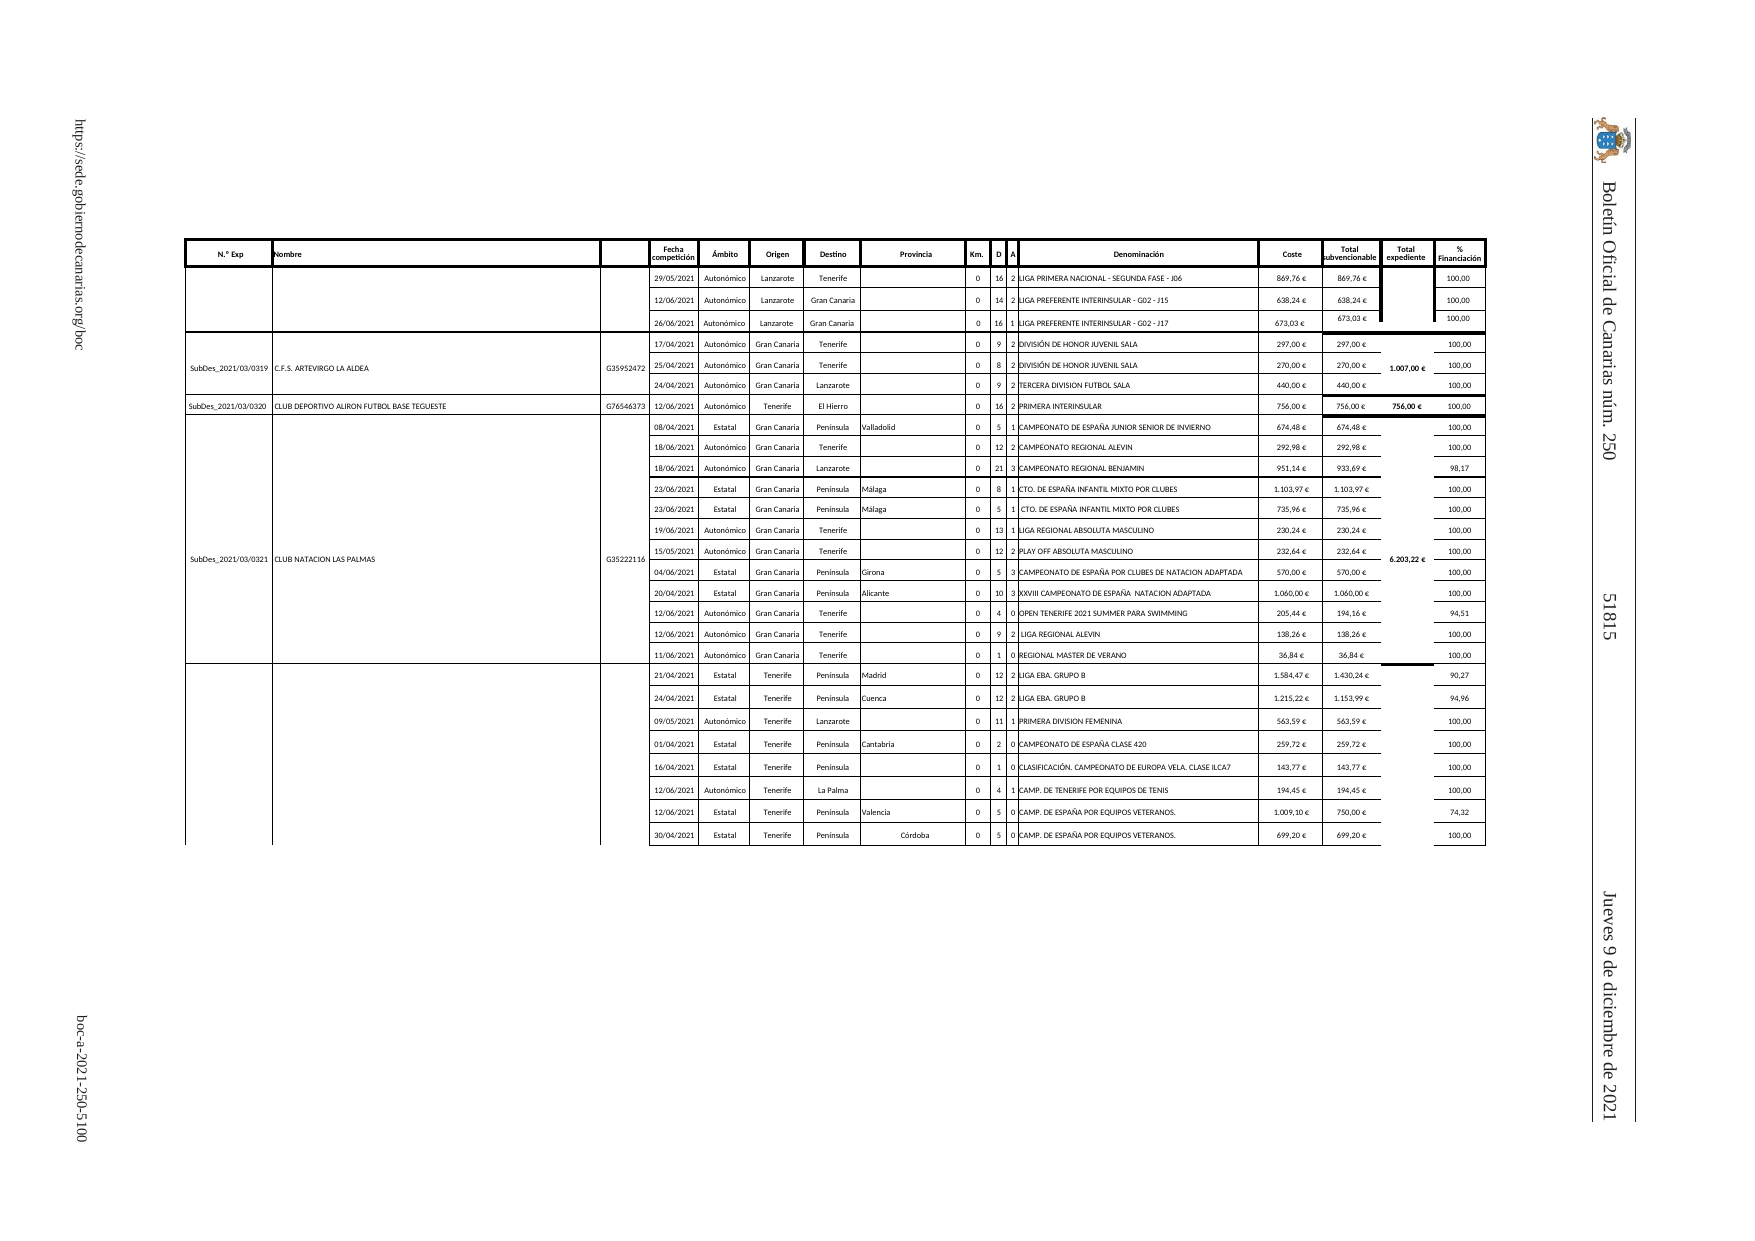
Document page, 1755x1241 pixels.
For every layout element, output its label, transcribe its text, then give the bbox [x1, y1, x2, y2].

table_cell [861, 602, 965, 622]
table_cell 1.584,47 € [1259, 664, 1322, 685]
table_cell 0 [966, 457, 990, 476]
table_cell 933,69 € [1323, 457, 1381, 476]
table_cell 9 [991, 374, 1006, 393]
table_cell 100,00 [1434, 478, 1485, 497]
table_cell 16 [991, 395, 1006, 414]
table_cell 90,27 [1434, 664, 1485, 685]
table_cell 1 [1007, 777, 1018, 799]
table_cell 12 [991, 540, 1006, 559]
table_cell [861, 540, 965, 559]
table_cell 100,00 [1434, 519, 1485, 539]
table_cell LIGA PREFERENTE INTERINSULAR - G02 - J15 [1019, 288, 1258, 310]
table_header Denominación [1020, 241, 1257, 265]
table_cell 1 [1007, 415, 1018, 435]
table_header Nombre [274, 241, 599, 265]
table_cell Península [804, 664, 860, 685]
table_cell 16/04/2021 [650, 754, 698, 776]
table_cell [1323, 322, 1485, 331]
table_header [602, 241, 648, 265]
table_cell LIGA EBA. GRUPO B [1019, 664, 1258, 685]
table_cell [861, 353, 965, 373]
text https://sede.gobiernodecanarias.org/boc [72, 119, 89, 352]
table_cell 0 [966, 415, 990, 435]
table_cell 0 [966, 498, 990, 518]
table_cell La Palma [804, 777, 860, 799]
table_cell CLASIFICACIÓN. CAMPEONATO DE EUROPA VELA. CLASE ILCA7 [1019, 754, 1258, 776]
table_cell 1.153,99 € [1323, 686, 1381, 708]
table_cell Autonómico [699, 288, 749, 310]
text boc-a-2021-250-5100 [74, 1016, 91, 1145]
table_cell 9 [991, 333, 1006, 352]
table_header D [992, 241, 1005, 265]
table_cell 1 [1007, 311, 1018, 331]
table_header Ámbito [700, 241, 748, 265]
table_cell 5 [991, 560, 1006, 580]
table_cell [861, 436, 965, 456]
table_cell 08/04/2021 [650, 415, 698, 435]
table_cell 14 [991, 288, 1006, 310]
table_cell Tenerife [804, 540, 860, 559]
table_cell Tenerife [750, 754, 803, 776]
table_cell Península [804, 560, 860, 580]
table_cell 9 [991, 623, 1006, 642]
table_cell [601, 268, 649, 331]
table_cell 0 [966, 288, 990, 310]
table_cell Estatal [699, 560, 749, 580]
table_cell 570,00 € [1323, 560, 1381, 580]
table_cell 0 [966, 560, 990, 580]
table_cell Autonómico [699, 353, 749, 373]
table_cell 232,64 € [1259, 540, 1322, 559]
table_cell 673,03 € [1259, 311, 1322, 331]
table_cell [861, 374, 965, 393]
table_cell 1 [1007, 498, 1018, 518]
table_cell Lanzarote [804, 374, 860, 393]
table_cell [861, 395, 965, 414]
table_cell SubDes_2021/03/0320 [186, 395, 272, 414]
table_cell Alicante [861, 581, 965, 601]
table_cell 12/06/2021 [650, 288, 698, 310]
table_cell 750,00 € [1323, 800, 1381, 822]
table_cell 26/06/2021 [650, 311, 698, 331]
table_cell 8 [991, 478, 1006, 497]
table_cell LIGA PREFERENTE INTERINSULAR - G02 - J17 [1019, 311, 1258, 331]
table_cell 0 [966, 333, 990, 352]
table_cell 12/06/2021 [650, 602, 698, 622]
table_header Fecha competición [651, 241, 697, 265]
table_cell Tenerife [750, 709, 803, 730]
table_header Total expediente [1383, 241, 1433, 265]
table_cell Tenerife [804, 602, 860, 622]
table_cell LIGA EBA. GRUPO B [1019, 686, 1258, 708]
table_cell Estatal [699, 581, 749, 601]
table_cell Gran Canaria [750, 498, 803, 518]
table_cell CLUB NATACION LAS PALMAS [273, 415, 600, 663]
table_cell 674,48 € [1323, 418, 1381, 435]
table_cell 100,00 [1434, 560, 1485, 580]
table_cell 3 [1007, 457, 1018, 476]
table_cell 0 [966, 602, 990, 622]
table_cell Gran Canaria [750, 540, 803, 559]
table_cell 100,00 [1434, 335, 1485, 352]
table_cell 100,00 [1434, 374, 1485, 393]
table_cell 138,26 € [1323, 623, 1381, 642]
table_cell Península [804, 498, 860, 518]
table_cell 0 [966, 374, 990, 393]
table_cell Lanzarote [804, 457, 860, 476]
table_cell 2 [1007, 395, 1018, 414]
table_cell G35222116 [601, 415, 649, 663]
table_cell Gran Canaria [804, 288, 860, 310]
table_header Provincia [862, 241, 964, 265]
table_cell Tenerife [750, 395, 803, 414]
table_cell 0 [966, 709, 990, 730]
text 51815 [1600, 593, 1621, 642]
table_header Total subvencionable [1324, 241, 1379, 265]
table_cell Estatal [699, 664, 749, 685]
table_cell 0 [966, 268, 990, 287]
table_cell 100,00 [1434, 777, 1485, 799]
table_cell Gran Canaria [804, 311, 860, 331]
table_header Origen [751, 241, 802, 265]
table_cell 11 [991, 709, 1006, 730]
table_cell 15/05/2021 [650, 540, 698, 559]
table_cell 21/04/2021 [650, 664, 698, 685]
table_cell 5 [991, 415, 1006, 435]
table_cell 259,72 € [1323, 731, 1381, 753]
table_cell CAMPEONATO DE ESPAÑA JUNIOR SENIOR DE INVIERNO [1019, 415, 1258, 435]
table_cell [1383, 268, 1433, 322]
table_cell 297,00 € [1259, 333, 1322, 352]
table_cell CAMPEONATO DE ESPAÑA POR CLUBES DE NATACION ADAPTADA [1019, 560, 1258, 580]
table_cell Estatal [699, 498, 749, 518]
table_cell 100,00 [1434, 731, 1485, 753]
table_cell SubDes_2021/03/0319 [186, 333, 272, 393]
table_cell 100,00 [1434, 823, 1485, 844]
table_cell 0 [966, 664, 990, 685]
table_cell Autonómico [699, 777, 749, 799]
table_header A [1008, 241, 1017, 265]
table_cell 951,14 € [1259, 457, 1322, 476]
table_cell 2 [991, 731, 1006, 753]
table_cell 0 [966, 353, 990, 373]
table_cell 3 [1007, 581, 1018, 601]
table_cell [861, 311, 965, 331]
table_cell Tenerife [750, 777, 803, 799]
table_cell Autonómico [699, 623, 749, 642]
table_cell 0 [966, 686, 990, 708]
table_cell 292,98 € [1323, 436, 1381, 456]
table_cell Gran Canaria [750, 581, 803, 601]
table_cell CAMPEONATO REGIONAL ALEVIN [1019, 436, 1258, 456]
table_cell 0 [966, 519, 990, 539]
table_cell Valladolid [861, 415, 965, 435]
table_cell Estatal [699, 415, 749, 435]
table_cell [861, 457, 965, 476]
table_cell 0 [966, 581, 990, 601]
table_cell Península [804, 754, 860, 776]
table_cell 230,24 € [1323, 519, 1381, 539]
table_cell 10 [991, 581, 1006, 601]
table_cell 100,00 [1434, 709, 1485, 730]
table_cell [861, 623, 965, 642]
table_cell 2 [1007, 288, 1018, 310]
table_cell Península [804, 581, 860, 601]
table_cell 0 [966, 540, 990, 559]
table_cell 1.060,00 € [1323, 581, 1381, 601]
table_cell 100,00 [1436, 311, 1485, 322]
table_cell 232,64 € [1323, 540, 1381, 559]
table_cell [861, 777, 965, 799]
table_cell Tenerife [750, 800, 803, 822]
table_cell CAMPEONATO REGIONAL BENJAMIN [1019, 457, 1258, 476]
table_cell 735,96 € [1323, 498, 1381, 518]
table_cell Málaga [861, 498, 965, 518]
table_cell 16 [991, 311, 1006, 331]
table_cell Península [804, 478, 860, 497]
table_cell Autonómico [699, 311, 749, 331]
table_cell 1.430,24 € [1323, 664, 1381, 685]
table_cell 0 [966, 623, 990, 642]
table_cell [1381, 666, 1434, 844]
table_cell 29/05/2021 [650, 268, 698, 287]
table_cell 20/04/2021 [650, 581, 698, 601]
table_cell 100,00 [1434, 581, 1485, 601]
table_cell Gran Canaria [750, 333, 803, 352]
table_cell Lanzarote [750, 268, 803, 287]
table_cell 30/04/2021 [650, 823, 698, 844]
table_cell 100,00 [1434, 353, 1485, 373]
table_cell 138,26 € [1259, 623, 1322, 642]
table_cell 94,51 [1434, 602, 1485, 622]
table_cell [861, 709, 965, 730]
table_cell Estatal [699, 731, 749, 753]
table_cell Autonómico [699, 519, 749, 539]
table_cell 1.103,97 € [1259, 478, 1322, 497]
table_cell 0 [966, 311, 990, 331]
table_cell 292,98 € [1259, 436, 1322, 456]
table_cell 0 [966, 800, 990, 822]
table_cell 0 [1007, 823, 1018, 844]
table_cell Lanzarote [804, 709, 860, 730]
table_cell 5 [991, 800, 1006, 822]
table_cell 12 [991, 686, 1006, 708]
table_cell Gran Canaria [750, 643, 803, 663]
table_cell Gran Canaria [750, 560, 803, 580]
table_cell 24/04/2021 [650, 374, 698, 393]
table_cell 21 [991, 457, 1006, 476]
table_cell C.F.S. ARTEVIRGO LA ALDEA [273, 333, 600, 393]
table_cell [861, 333, 965, 352]
table_cell 638,24 € [1323, 288, 1379, 310]
table_cell Autonómico [699, 374, 749, 393]
table_cell CAMP. DE ESPAÑA POR EQUIPOS VETERANOS. [1019, 823, 1258, 844]
table_cell [861, 519, 965, 539]
table_cell 1.103,97 € [1323, 478, 1381, 497]
table_header Km. [967, 241, 989, 265]
table_cell 143,77 € [1323, 754, 1381, 776]
table_cell Tenerife [804, 333, 860, 352]
table_cell [861, 268, 965, 287]
table_cell Península [804, 731, 860, 753]
table_cell Tenerife [804, 519, 860, 539]
table_cell 194,16 € [1323, 602, 1381, 622]
table_cell CAMPEONATO DE ESPAÑA CLASE 420 [1019, 731, 1258, 753]
table_cell 4 [991, 602, 1006, 622]
table_cell CAMP. DE ESPAÑA POR EQUIPOS VETERANOS. [1019, 800, 1258, 822]
table_cell CAMP. DE TENERIFE POR EQUIPOS DE TENIS [1019, 777, 1258, 799]
table_cell Gran Canaria [750, 478, 803, 497]
table_cell 23/06/2021 [650, 478, 698, 497]
table_cell Gran Canaria [750, 415, 803, 435]
table_cell 12/06/2021 [650, 395, 698, 414]
table_cell TERCERA DIVISION FUTBOL SALA [1019, 374, 1258, 393]
table_cell 869,76 € [1323, 268, 1379, 287]
table_cell Autonómico [699, 457, 749, 476]
table_cell 100,00 [1434, 498, 1485, 518]
table_cell [861, 643, 965, 663]
table_cell PRIMERA INTERINSULAR [1019, 395, 1258, 414]
table_cell 94,96 [1434, 686, 1485, 708]
table_cell Península [804, 686, 860, 708]
table_cell 869,76 € [1259, 268, 1322, 287]
table_cell 12/06/2021 [650, 800, 698, 822]
table_cell 143,77 € [1259, 754, 1322, 776]
table_cell 756,00 € [1259, 395, 1322, 414]
table_cell [861, 754, 965, 776]
table_cell PRIMERA DIVISION FEMENINA [1019, 709, 1258, 730]
table_cell 2 [1007, 333, 1018, 352]
table_cell 74,32 [1434, 800, 1485, 822]
table_cell [273, 268, 600, 331]
table_cell 0 [966, 436, 990, 456]
table_cell 12 [991, 664, 1006, 685]
table_cell LIGA PRIMERA NACIONAL - SEGUNDA FASE - J06 [1019, 268, 1258, 287]
table_cell 18/06/2021 [650, 436, 698, 456]
table_cell Gran Canaria [750, 623, 803, 642]
table_cell 4 [991, 777, 1006, 799]
table_cell 100,00 [1434, 540, 1485, 559]
table_cell 1.007,00 € [1381, 335, 1434, 393]
table_cell 1 [991, 643, 1006, 663]
table_cell 100,00 [1434, 436, 1485, 456]
table_cell 2 [1007, 686, 1018, 708]
table_cell Tenerife [750, 664, 803, 685]
table_cell 440,00 € [1323, 374, 1381, 393]
table_cell Estatal [699, 754, 749, 776]
table_cell 440,00 € [1259, 374, 1322, 393]
table_cell 18/06/2021 [650, 457, 698, 476]
table_cell Tenerife [750, 686, 803, 708]
table_cell [273, 664, 600, 844]
table_cell Estatal [699, 686, 749, 708]
table_cell 100,00 [1434, 623, 1485, 642]
table_cell Lanzarote [750, 288, 803, 310]
table_cell 3 [1007, 560, 1018, 580]
table_cell 100,00 [1434, 418, 1485, 435]
table_cell 1.215,22 € [1259, 686, 1322, 708]
table_cell 0 [1007, 731, 1018, 753]
table_cell 1 [1007, 519, 1018, 539]
table_cell 100,00 [1436, 268, 1485, 287]
table_cell CTO. DE ESPAÑA INFANTIL MIXTO POR CLUBES [1019, 478, 1258, 497]
table_cell Gran Canaria [750, 457, 803, 476]
table_cell Estatal [699, 800, 749, 822]
table_cell 2 [1007, 268, 1018, 287]
table_cell Autonómico [699, 709, 749, 730]
table_cell Tenerife [804, 268, 860, 287]
table_cell DIVISIÓN DE HONOR JUVENIL SALA [1019, 333, 1258, 352]
table_cell 100,00 [1434, 754, 1485, 776]
table_cell 270,00 € [1323, 353, 1381, 373]
table_cell 0 [966, 478, 990, 497]
table_cell Tenerife [804, 353, 860, 373]
table_cell Autonómico [699, 602, 749, 622]
table_cell Lanzarote [750, 311, 803, 331]
table_cell Península [804, 800, 860, 822]
table_cell 674,48 € [1259, 415, 1322, 435]
table_cell OPEN TENERIFE 2021 SUMMER PARA SWIMMING [1019, 602, 1258, 622]
table_cell G76546373 [601, 395, 649, 414]
table_cell Girona [861, 560, 965, 580]
table_cell CLUB DEPORTIVO ALIRON FUTBOL BASE TEGUESTE [273, 395, 600, 414]
table_cell 25/04/2021 [650, 353, 698, 373]
table_cell Cantabria [861, 731, 965, 753]
table_cell 100,00 [1436, 288, 1485, 310]
table_cell 0 [1007, 643, 1018, 663]
table_cell 36,84 € [1323, 643, 1381, 663]
table_cell Tenerife [804, 436, 860, 456]
table_cell Autonómico [699, 395, 749, 414]
table_cell 2 [1007, 353, 1018, 373]
table_cell 0 [966, 777, 990, 799]
table_cell 0 [966, 754, 990, 776]
table_cell 638,24 € [1259, 288, 1322, 310]
table_header Destino [806, 241, 859, 265]
table_cell [861, 288, 965, 310]
table_cell 230,24 € [1259, 519, 1322, 539]
table_cell El Hierro [804, 395, 860, 414]
table_cell LIGA REGIONAL ALEVIN [1019, 623, 1258, 642]
table_cell 23/06/2021 [650, 498, 698, 518]
table_cell 2 [1007, 374, 1018, 393]
table_cell 673,03 € [1323, 311, 1379, 322]
table_cell 563,59 € [1323, 709, 1381, 730]
table_cell 194,45 € [1323, 777, 1381, 799]
table_cell [186, 664, 272, 844]
table_cell 12 [991, 436, 1006, 456]
table_cell 16 [991, 268, 1006, 287]
table_cell 2 [1007, 540, 1018, 559]
table_cell Gran Canaria [750, 519, 803, 539]
table_cell [186, 268, 272, 331]
table_cell Autonómico [699, 643, 749, 663]
table_cell 0 [966, 731, 990, 753]
table_header % Financiación [1436, 241, 1484, 265]
table_cell 19/06/2021 [650, 519, 698, 539]
table_cell 24/04/2021 [650, 686, 698, 708]
table_cell Gran Canaria [750, 436, 803, 456]
table_cell Valencia [861, 800, 965, 822]
table_cell 1.009,10 € [1259, 800, 1322, 822]
table_cell 98,17 [1434, 457, 1485, 476]
table_cell 5 [991, 823, 1006, 844]
table_cell 205,44 € [1259, 602, 1322, 622]
table_cell 100,00 [1434, 643, 1485, 663]
table_cell 297,00 € [1323, 335, 1381, 352]
table_cell 756,00 € 756,00 € 100,00 [1323, 397, 1485, 414]
table_cell 699,20 € [1259, 823, 1322, 844]
table_cell Autonómico [699, 268, 749, 287]
table_cell 8 [991, 353, 1006, 373]
table_cell 699,20 € [1323, 823, 1381, 844]
table_cell Península [804, 823, 860, 844]
table_cell 1 [1007, 709, 1018, 730]
table_cell 09/05/2021 [650, 709, 698, 730]
text Jueves 9 de diciembre de 2021 [1600, 891, 1621, 1124]
table_cell 0 [966, 643, 990, 663]
table_cell Autonómico [699, 540, 749, 559]
table_cell Tenerife [804, 643, 860, 663]
table_cell 11/06/2021 [650, 643, 698, 663]
table_cell 1 [1007, 478, 1018, 497]
table_cell 570,00 € [1259, 560, 1322, 580]
table_cell 259,72 € [1259, 731, 1322, 753]
table_cell Córdoba [861, 823, 965, 844]
table_cell LIGA REGIONAL ABSOLUTA MASCULINO [1019, 519, 1258, 539]
table_cell Tenerife [804, 623, 860, 642]
table_cell 2 [1007, 623, 1018, 642]
table_cell 2 [1007, 664, 1018, 685]
table_cell DIVISIÓN DE HONOR JUVENIL SALA [1019, 353, 1258, 373]
table_cell Málaga [861, 478, 965, 497]
table_cell 0 [1007, 800, 1018, 822]
table_cell XXVIII CAMPEONATO DE ESPAÑA NATACION ADAPTADA [1019, 581, 1258, 601]
table_cell Cuenca [861, 686, 965, 708]
table_cell 5 [991, 498, 1006, 518]
table_header N.º Exp [187, 241, 271, 265]
table_cell 17/04/2021 [650, 333, 698, 352]
table_cell 0 [966, 395, 990, 414]
table_cell 270,00 € [1259, 353, 1322, 373]
table_cell 1 [991, 754, 1006, 776]
table_cell Autonómico [699, 333, 749, 352]
table_cell Gran Canaria [750, 602, 803, 622]
table_cell 1.060,00 € [1259, 581, 1322, 601]
table_cell 0 [1007, 602, 1018, 622]
table_cell 12/06/2021 [650, 777, 698, 799]
table_cell Península [804, 415, 860, 435]
table_header Coste [1260, 241, 1321, 265]
table_cell Gran Canaria [750, 374, 803, 393]
text Boletín Oficial de Canarias núm. 250 [1599, 181, 1621, 462]
table_cell 735,96 € [1259, 498, 1322, 518]
table_cell 36,84 € [1259, 643, 1322, 663]
table_cell Tenerife [750, 731, 803, 753]
table_cell Madrid [861, 664, 965, 685]
table_cell 13 [991, 519, 1006, 539]
table_cell [601, 664, 649, 844]
table_cell 01/04/2021 [650, 731, 698, 753]
table_cell REGIONAL MASTER DE VERANO [1019, 643, 1258, 663]
table_cell Gran Canaria [750, 353, 803, 373]
table_cell Estatal [699, 478, 749, 497]
table_cell Autonómico [699, 436, 749, 456]
table_cell Estatal [699, 823, 749, 844]
table_cell PLAY OFF ABSOLUTA MASCULINO [1019, 540, 1258, 559]
table_cell 12/06/2021 [650, 623, 698, 642]
table_cell 04/06/2021 [650, 560, 698, 580]
table_cell CTO. DE ESPAÑA INFANTIL MIXTO POR CLUBES [1019, 498, 1258, 518]
table_cell Tenerife [750, 823, 803, 844]
table_cell 194,45 € [1259, 777, 1322, 799]
table_cell 2 [1007, 436, 1018, 456]
table_cell 0 [966, 823, 990, 844]
table_cell G35952472 [601, 333, 649, 393]
table_cell 6.203,22 € [1381, 418, 1434, 663]
table_cell 563,59 € [1259, 709, 1322, 730]
table_cell SubDes_2021/03/0321 [186, 415, 272, 663]
table_cell 0 [1007, 754, 1018, 776]
